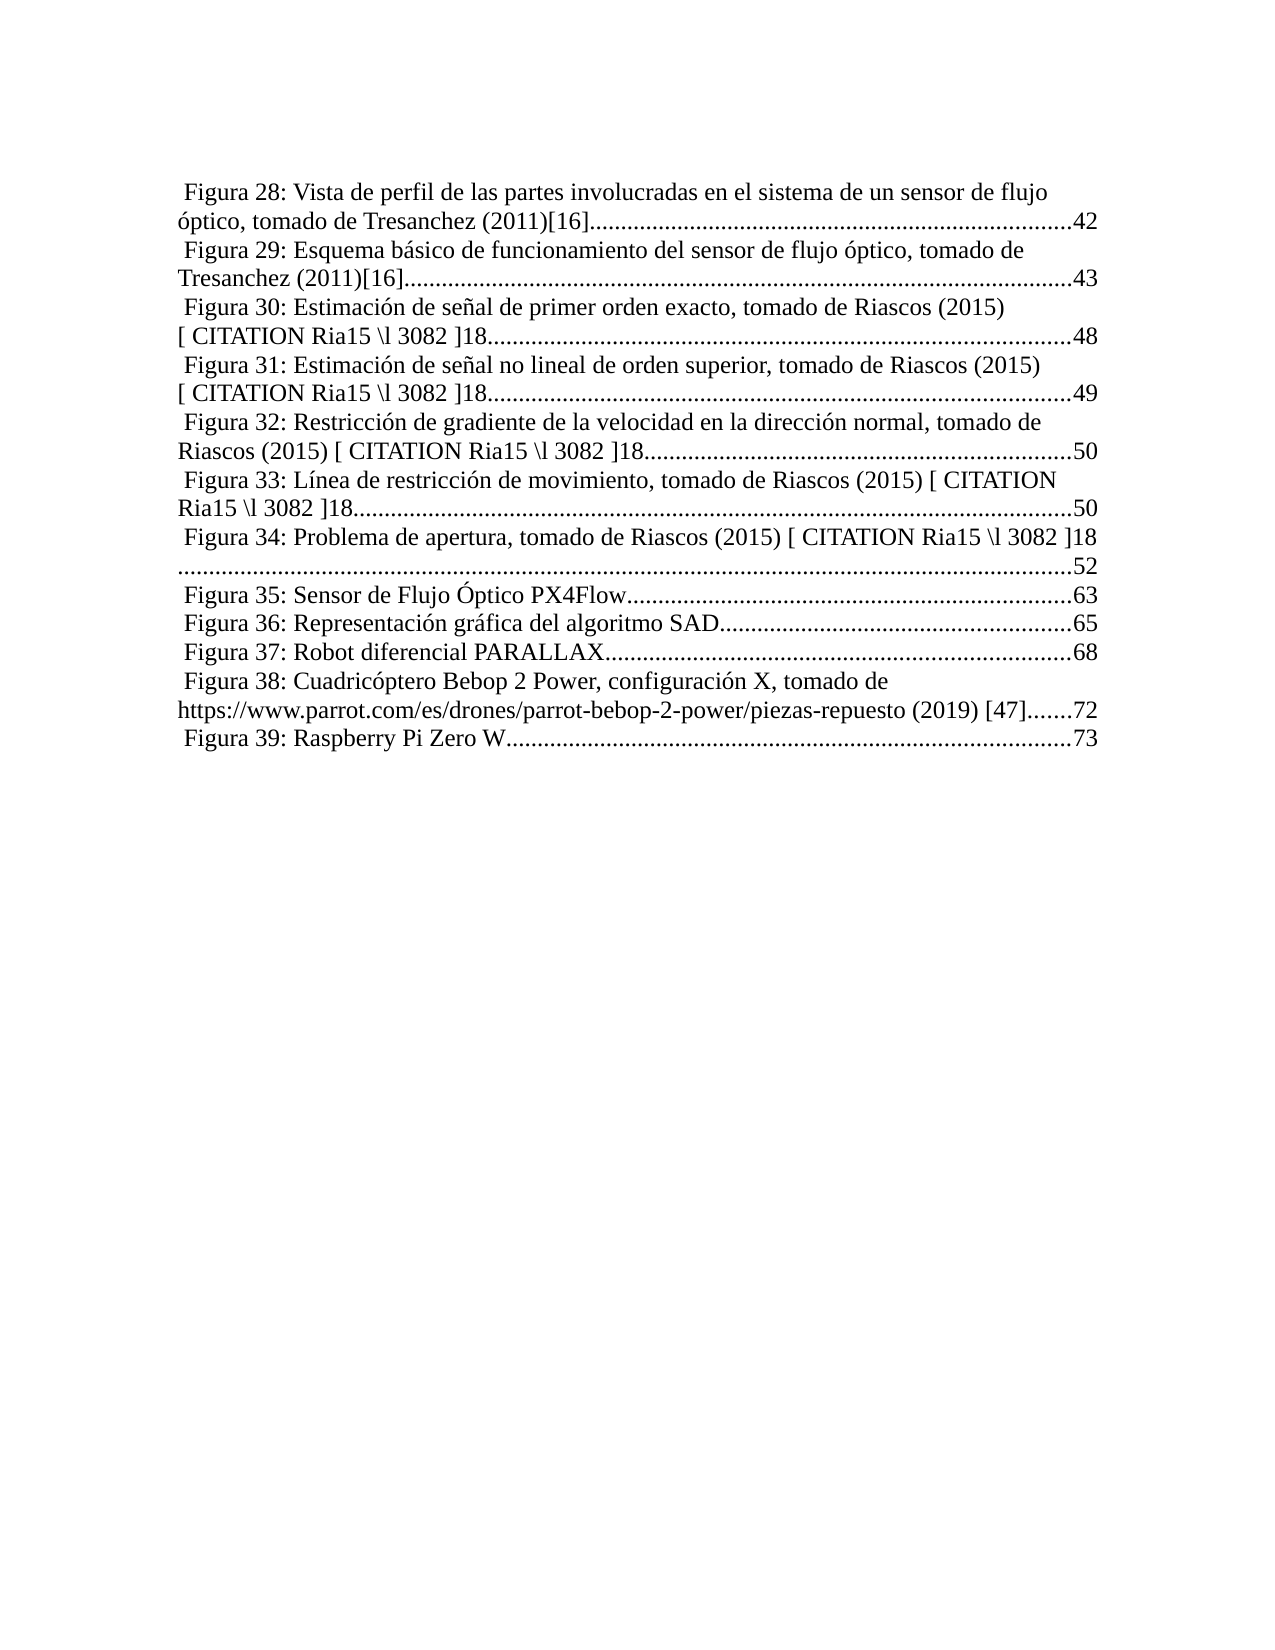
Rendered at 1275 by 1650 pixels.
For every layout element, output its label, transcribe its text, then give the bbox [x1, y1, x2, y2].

text Figura 30: Estimación de señal de primer orden exacto, tomado de Riascos (2015) [ CITATION Ria15 \l 3082 ]18 48 [177, 292, 1098, 350]
text Figura 34: Problema de apertura, tomado de Riascos (2015) [ CITATION Ria15 \l 3082 ]18 52 [177, 522, 1098, 580]
text Figura 31: Estimación de señal no lineal de orden superior, tomado de Riascos (2015) [ CITATION Ria15 \l 3082 ]18 49 [177, 350, 1098, 407]
text Figura 36: Representación gráfica del algoritmo SAD 65 [177, 608, 1098, 637]
text Figura 28: Vista de perfil de las partes involucradas en el sistema de un sensor de flujo óptico, tomado de Tresanchez (2011)[16] 42 [177, 177, 1098, 235]
text Figura 29: Esquema básico de funcionamiento del sensor de flujo óptico, tomado de Tresanchez (2011)[16] 43 [177, 235, 1098, 292]
text Figura 32: Restricción de gradiente de la velocidad en la dirección normal, tomado de Riascos (2015) [ CITATION Ria15 \l 3082 ]18 50 [177, 407, 1098, 465]
text Figura 39: Raspberry Pi Zero W 73 [177, 723, 1098, 752]
text Figura 35: Sensor de Flujo Óptico PX4Flow 63 [177, 580, 1098, 608]
text Figura 33: Línea de restricción de movimiento, tomado de Riascos (2015) [ CITATION Ria15 \l 3082 ]18 50 [177, 465, 1098, 522]
text Figura 37: Robot diferencial PARALLAX 68 [177, 637, 1098, 666]
text Figura 38: Cuadricóptero Bebop 2 Power, configuración X, tomado de https://www.parrot.com/es/drones/parrot-bebop-2-power/piezas-repuesto (2019) [47] 72 [177, 666, 1098, 723]
